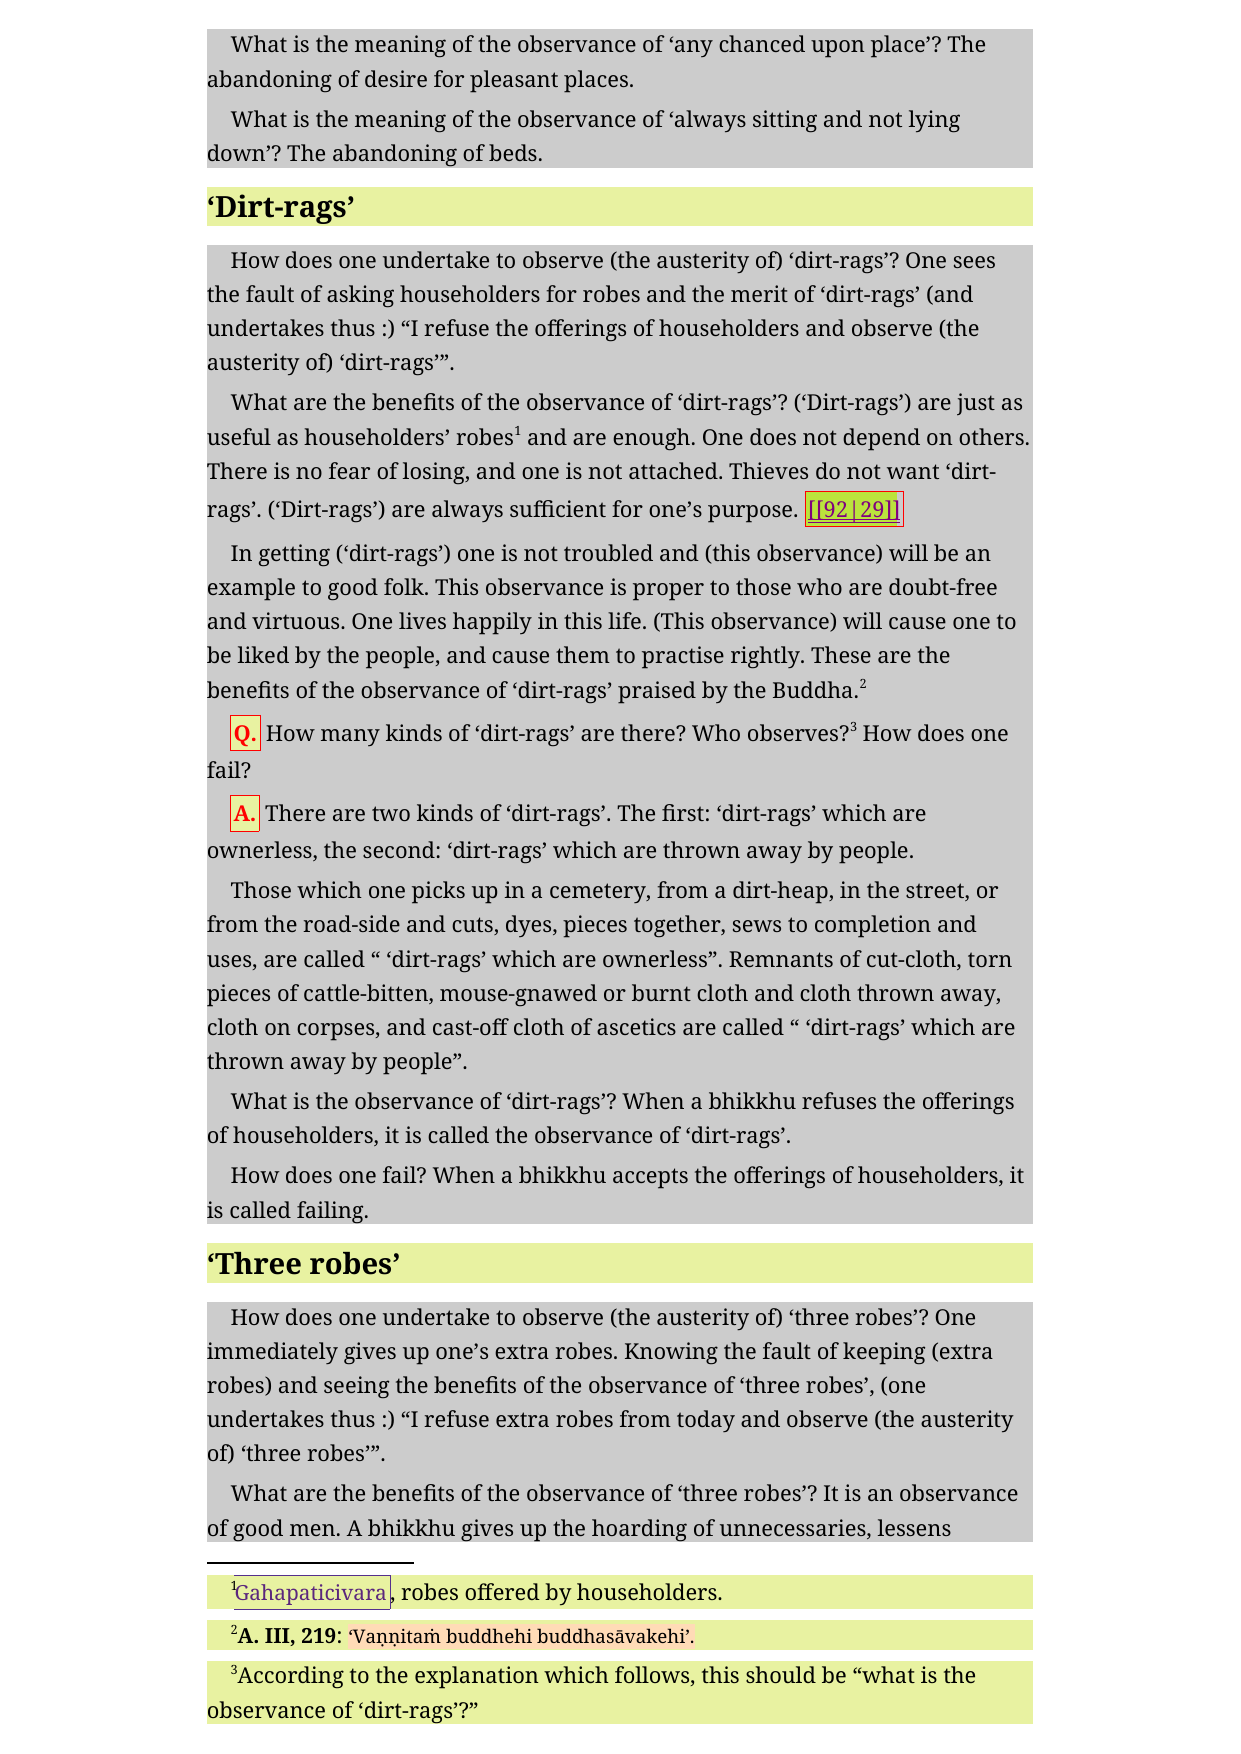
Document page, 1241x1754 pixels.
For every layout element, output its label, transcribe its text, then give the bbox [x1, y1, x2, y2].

subtitle ‘Three robes’ [207, 1243, 1033, 1283]
text Gahapaticivara [207, 1575, 390, 1609]
text Q. How many kinds of ‘dirt-rags’ are there? Who observes? How does one fail? [207, 715, 1033, 785]
text What is the observance of ‘dirt-rags’? When a bhikkhu refuses the offerings of householders, it is called the observance of ‘dirt-rags’. [207, 1086, 1033, 1150]
text How does one undertake to observe (the austerity of) ‘three robes’? One immediately gives up one’s extra robes. Knowing the fault of keeping (extra robes) and seeing the benefits of the observance of ‘three robes’, (one undertakes thus :) “I refuse extra robes from today and observe (the austerity of) ‘three robes’”. [207, 1302, 1033, 1468]
text What is the meaning of the observance of ‘any chanced upon place’? The abandoning of desire for pleasant places. [207, 29, 1033, 93]
text A. III, 219: ‘Vaṇṇitaṁ buddhehi buddhasāvakehi’. [207, 1620, 1033, 1650]
text , robes offered by householders. [391, 1575, 1033, 1609]
text According to the explanation which follows, this should be “what is the observance of ‘dirt-rags’?” [207, 1661, 1033, 1724]
text A. There are two kinds of ‘dirt-rags’. The first: ‘dirt-rags’ which are ownerless, the second: ‘dirt-rags’ which are thrown away by people. [207, 795, 1033, 865]
text How does one fail? When a bhikkhu accepts the offerings of householders, it is called failing. [207, 1161, 1033, 1224]
text How does one undertake to observe (the austerity of) ‘dirt-rags’? One sees the fault of asking householders for robes and the merit of ‘dirt-rags’ (and undertakes thus :) “I refuse the offerings of householders and observe (the austerity of) ‘dirt-rags’”. [207, 245, 1033, 377]
text Those which one picks up in a cemetery, from a dirt-heap, in the street, or from the road-side and cuts, dyes, pieces together, sews to completion and uses, are called “ ‘dirt-rags’ which are ownerless”. Remnants of cut-cloth, torn pieces of cattle-bitten, mouse-gnawed or burnt cloth and cloth thrown away, cloth on corpses, and cast-off cloth of ascetics are called “ ‘dirt-rags’ which are thrown away by people”. [207, 875, 1033, 1076]
text In getting (‘dirt-rags’) one is not troubled and (this observance) will be an example to good folk. This observance is proper to those who are doubt-free and virtuous. One lives happily in this life. (This observance) will cause one to be liked by the people, and cause them to practise rightly. These are the benefits of the observance of ‘dirt-rags’ praised by the Buddha. [207, 538, 1033, 704]
text What is the meaning of the observance of ‘always sitting and not lying down’? The abandoning of beds. [207, 104, 1033, 168]
subtitle ‘Dirt-rags’ [207, 187, 1033, 226]
text What are the benefits of the observance of ‘dirt-rags’? (‘Dirt-rags’) are just as useful as householders’ robes and are enough. One does not depend on others. There is no fear of losing, and one is not attached. Thieves do not want ‘dirt-rags’. (‘Dirt-rags’) are always sufficient for one’s purpose. [[92|29]] [207, 387, 1033, 527]
text What are the benefits of the observance of ‘three robes’? It is an observance of good men. A bhikkhu gives up the hoarding of unnecessaries, lessens [207, 1478, 1033, 1542]
